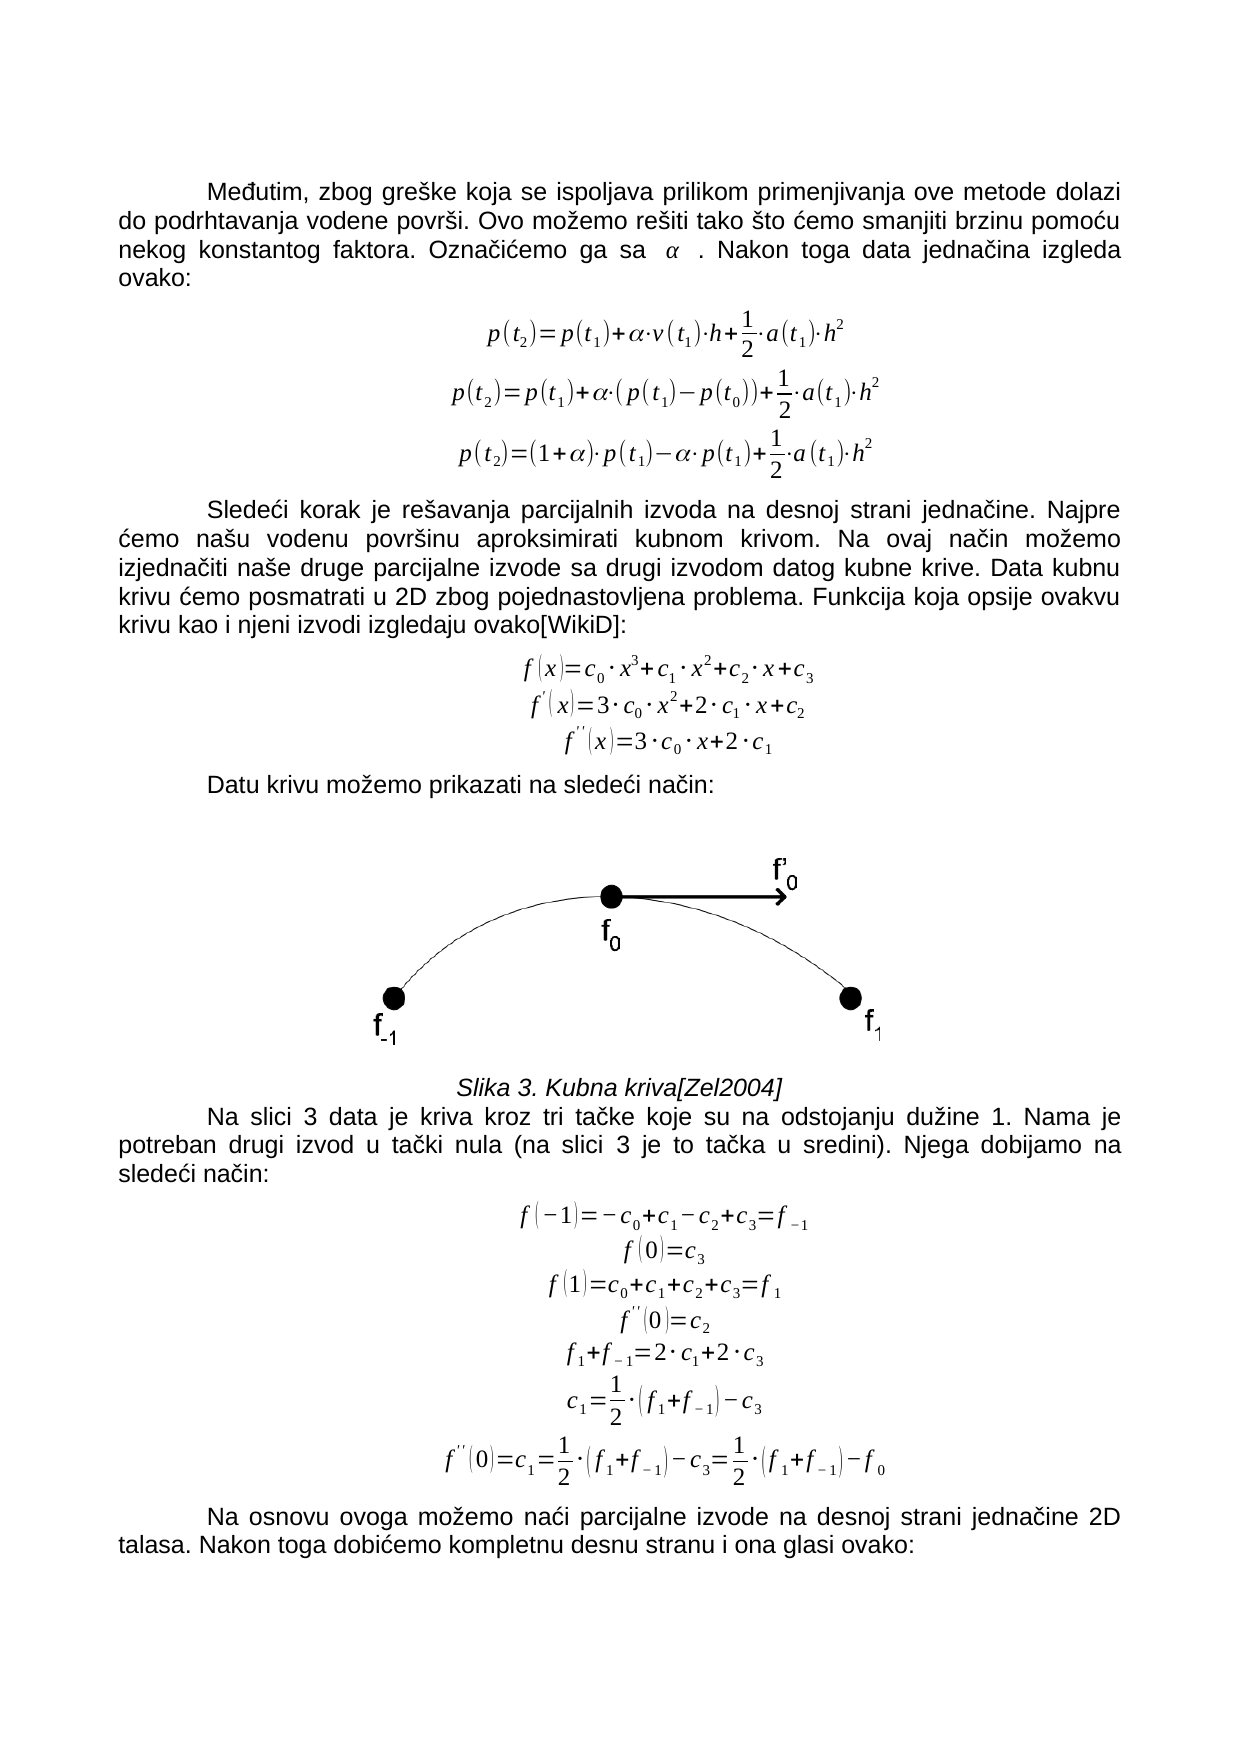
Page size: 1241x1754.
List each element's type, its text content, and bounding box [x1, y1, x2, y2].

text Slika 3. Kubna kriva[Zel2004] [343, 1073, 897, 1102]
picture [343, 817, 898, 1073]
text Međutim, zbog greške koja se ispoljava prilikom primenjivanja ove metode dolazi do podrhtavanja vodene površi. Ovo možemo rešiti tako što ćemo smanjiti brzinu pomoću nekog konstantog faktora. Označićemo ga sa. Nakon toga data jednačina izgleda ovako: [118, 177, 1122, 292]
text Sledeći korak je rešavanja parcijalnih izvoda na desnoj strani jednačine. Najpre ćemo našu vodenu površinu aproksimirati kubnom krivom. Na ovaj način možemo izjednačiti naše druge parcijalne izvode sa drugi izvodom datog kubne krive. Data kubnu krivu ćemo posmatrati u 2D zbog pojednastovljena problema. Funkcija koja opsije ovakvu krivu kao i njeni izvodi izgledaju ovako[WikiD]: [118, 495, 1122, 639]
text Na osnovu ovoga možemo naći parcijalne izvode na desnoj strani jednačine 2D talasa. Nakon toga dobićemo kompletnu desnu stranu i ona glasi ovako: [118, 1502, 1122, 1559]
text Na slici 3 data je kriva kroz tri tačke koje su na odstojanju dužine 1. Nama je potreban drugi izvod u tački nula (na slici 3 je to tačka u sredini). Njega dobijamo na sledeći način: [118, 805, 1122, 1188]
text Datu krivu možemo prikazati na sledeći način: [118, 770, 1122, 799]
